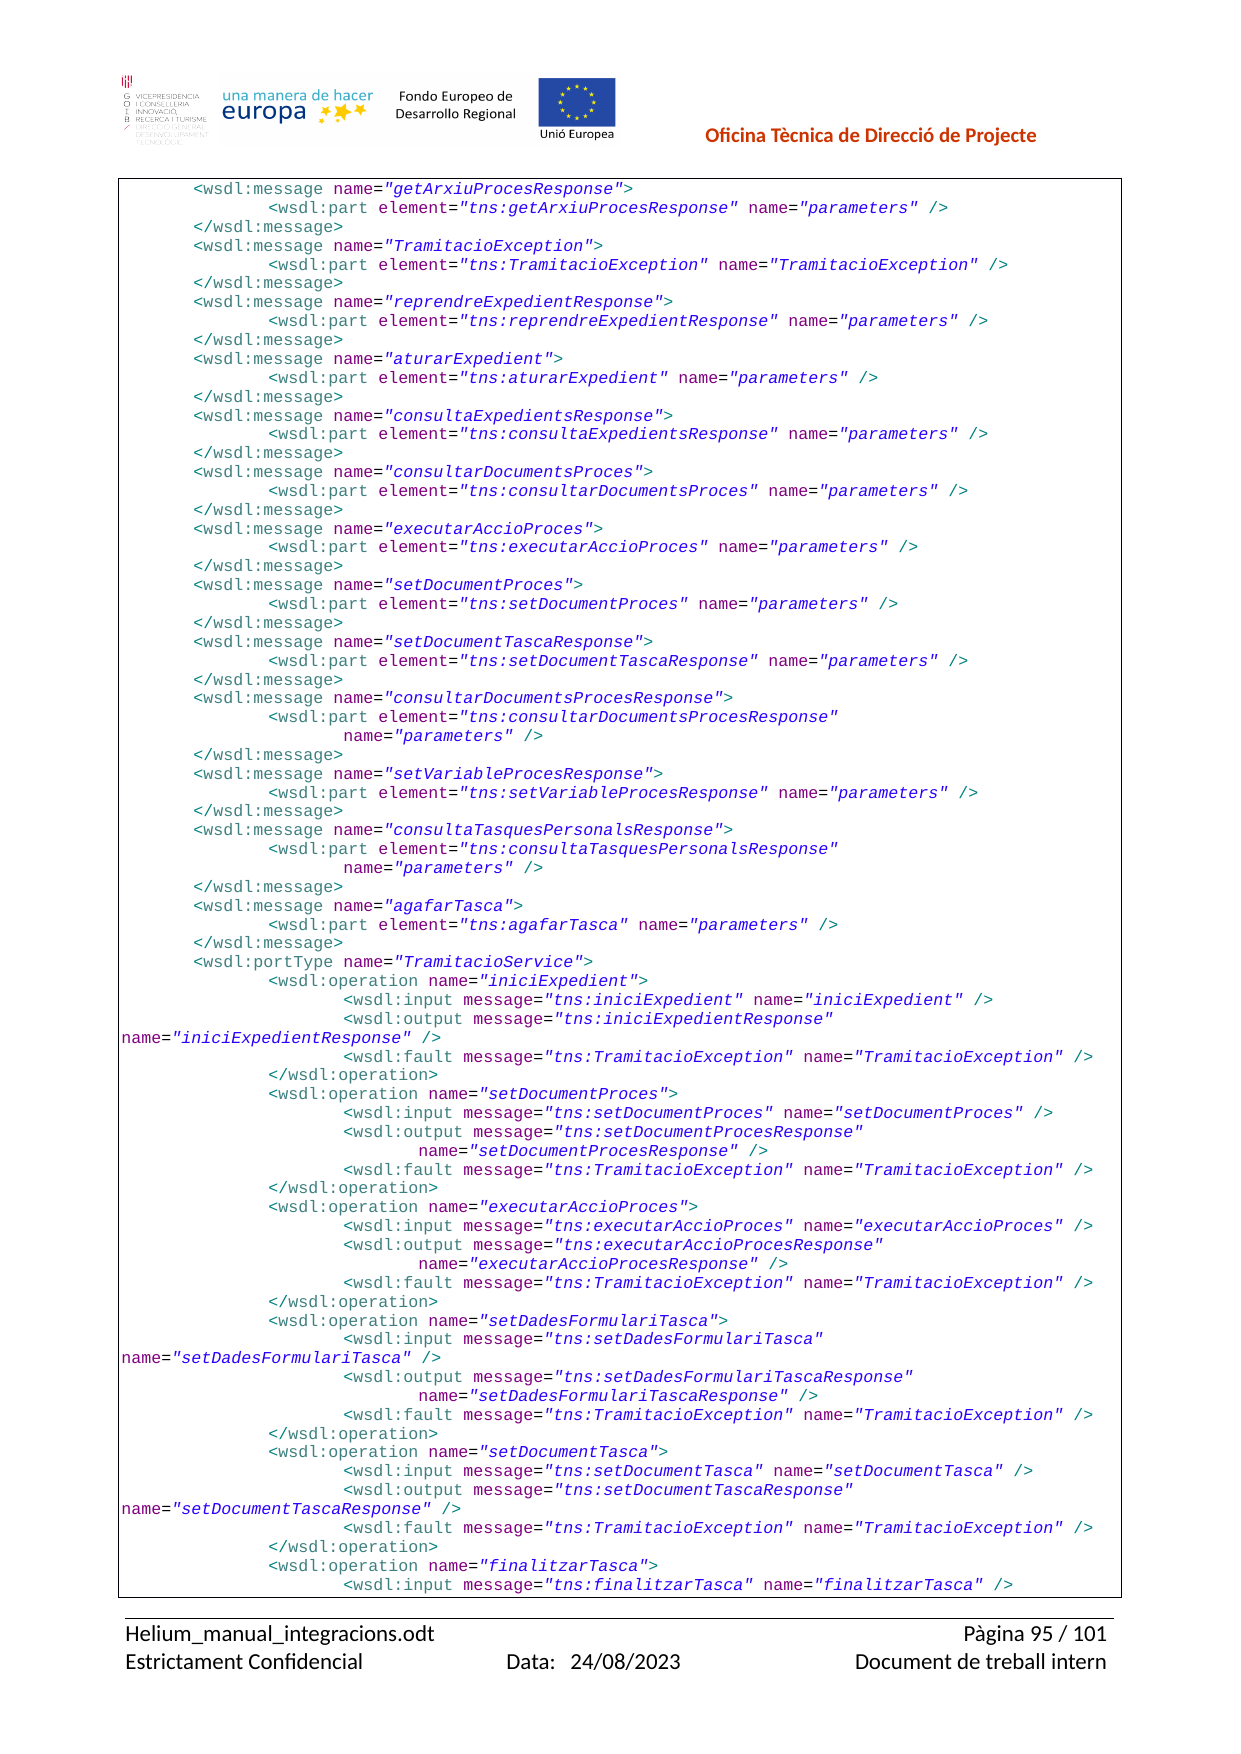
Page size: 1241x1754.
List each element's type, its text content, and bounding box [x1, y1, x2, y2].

text <wsdl:input message="tns:iniciExpedient" name="iniciExpedient" /> [119, 988, 1121, 1007]
text <wsdl:message name="setDocumentTascaResponse"> [119, 630, 1121, 649]
text <wsdl:part element="tns:consultaTasquesPersonalsResponse" [119, 838, 1121, 856]
text <wsdl:operation name="finalitzarTasca"> [119, 1554, 1121, 1573]
text </wsdl:message> [119, 611, 1121, 630]
text <wsdl:part element="tns:reprendreExpedientResponse" name="parameters" /> [119, 310, 1121, 328]
text </wsdl:message> [119, 215, 1121, 234]
picture [219, 73, 621, 147]
text <wsdl:input message="tns:finalitzarTasca" name="finalitzarTasca" /> [119, 1573, 1121, 1597]
text <wsdl:part element="tns:setVariableProcesResponse" name="parameters" /> [119, 781, 1121, 800]
picture [118, 73, 213, 147]
text <wsdl:message name="consultaExpedientsResponse"> [119, 404, 1121, 423]
text <wsdl:message name="aturarExpedient"> [119, 347, 1121, 366]
text </wsdl:message> [119, 743, 1121, 762]
text <wsdl:input message="tns:setDocumentTasca" name="setDocumentTasca" /> [119, 1460, 1121, 1479]
text <wsdl:output message="tns:setDocumentTascaResponse" name="setDocumentTascaResponse" /> [119, 1479, 1121, 1516]
text <wsdl:part element="tns:aturarExpedient" name="parameters" /> [119, 366, 1121, 385]
text </wsdl:operation> [119, 1064, 1121, 1083]
text </wsdl:operation> [119, 1290, 1121, 1309]
text </wsdl:message> [119, 932, 1121, 951]
text <wsdl:input message="tns:setDocumentProces" name="setDocumentProces" /> [119, 1102, 1121, 1120]
text </wsdl:message> [119, 498, 1121, 517]
text <wsdl:message name="consultarDocumentsProces"> [119, 461, 1121, 479]
text </wsdl:message> [119, 668, 1121, 687]
text </wsdl:message> [119, 800, 1121, 819]
text <wsdl:output message="tns:iniciExpedientResponse" name="iniciExpedientResponse" /> [119, 1007, 1121, 1045]
text <wsdl:fault message="tns:TramitacioException" name="TramitacioException" /> [119, 1516, 1121, 1535]
text <wsdl:portType name="TramitacioService"> [119, 951, 1121, 969]
text <wsdl:part element="tns:getArxiuProcesResponse" name="parameters" /> [119, 197, 1121, 215]
text <wsdl:part element="tns:setDocumentTascaResponse" name="parameters" /> [119, 649, 1121, 668]
text <wsdl:part element="tns:executarAccioProces" name="parameters" /> [119, 536, 1121, 555]
text <wsdl:fault message="tns:TramitacioException" name="TramitacioException" /> [119, 1403, 1121, 1422]
text <wsdl:operation name="setDocumentProces"> [119, 1083, 1121, 1102]
text </wsdl:message> [119, 875, 1121, 894]
text <wsdl:message name="setVariableProcesResponse"> [119, 762, 1121, 781]
text </wsdl:message> [119, 272, 1121, 291]
text </wsdl:operation> [119, 1535, 1121, 1554]
text <wsdl:fault message="tns:TramitacioException" name="TramitacioException" /> [119, 1045, 1121, 1064]
text </wsdl:message> [119, 442, 1121, 461]
text <wsdl:fault message="tns:TramitacioException" name="TramitacioException" /> [119, 1158, 1121, 1177]
text <wsdl:operation name="executarAccioProces"> [119, 1196, 1121, 1215]
text </wsdl:message> [119, 555, 1121, 574]
text <wsdl:part element="tns:consultaExpedientsResponse" name="parameters" /> [119, 423, 1121, 442]
text <wsdl:operation name="iniciExpedient"> [119, 969, 1121, 988]
text </wsdl:message> [119, 328, 1121, 347]
text name="parameters" /> [119, 724, 1121, 743]
text <wsdl:operation name="setDadesFormulariTasca"> [119, 1309, 1121, 1328]
text <wsdl:part element="tns:setDocumentProces" name="parameters" /> [119, 592, 1121, 611]
text </wsdl:operation> [119, 1177, 1121, 1196]
text <wsdl:input message="tns:setDadesFormulariTasca" name="setDadesFormulariTasca" /> [119, 1328, 1121, 1366]
text name="setDocumentProcesResponse" /> [119, 1139, 1121, 1158]
text </wsdl:message> [119, 385, 1121, 404]
text <wsdl:message name="executarAccioProces"> [119, 517, 1121, 536]
text <wsdl:message name="TramitacioException"> [119, 234, 1121, 253]
text <wsdl:output message="tns:setDocumentProcesResponse" [119, 1120, 1121, 1139]
text name="executarAccioProcesResponse" /> [119, 1252, 1121, 1271]
text name="parameters" /> [119, 856, 1121, 875]
text <wsdl:operation name="setDocumentTasca"> [119, 1441, 1121, 1460]
text <wsdl:part element="tns:TramitacioException" name="TramitacioException" /> [119, 253, 1121, 272]
text <wsdl:part element="tns:agafarTasca" name="parameters" /> [119, 913, 1121, 932]
text <wsdl:part element="tns:consultarDocumentsProces" name="parameters" /> [119, 479, 1121, 498]
text <wsdl:message name="consultaTasquesPersonalsResponse"> [119, 819, 1121, 838]
text <wsdl:output message="tns:setDadesFormulariTascaResponse" [119, 1366, 1121, 1384]
text <wsdl:message name="getArxiuProcesResponse"> [119, 179, 1121, 197]
text <wsdl:message name="consultarDocumentsProcesResponse"> [119, 687, 1121, 706]
text <wsdl:output message="tns:executarAccioProcesResponse" [119, 1233, 1121, 1252]
text <wsdl:message name="reprendreExpedientResponse"> [119, 291, 1121, 310]
text name="setDadesFormulariTascaResponse" /> [119, 1384, 1121, 1403]
text <wsdl:fault message="tns:TramitacioException" name="TramitacioException" /> [119, 1271, 1121, 1290]
text <wsdl:message name="agafarTasca"> [119, 894, 1121, 913]
text <wsdl:message name="setDocumentProces"> [119, 574, 1121, 592]
text </wsdl:operation> [119, 1422, 1121, 1441]
text <wsdl:part element="tns:consultarDocumentsProcesResponse" [119, 706, 1121, 724]
text <wsdl:input message="tns:executarAccioProces" name="executarAccioProces" /> [119, 1215, 1121, 1233]
